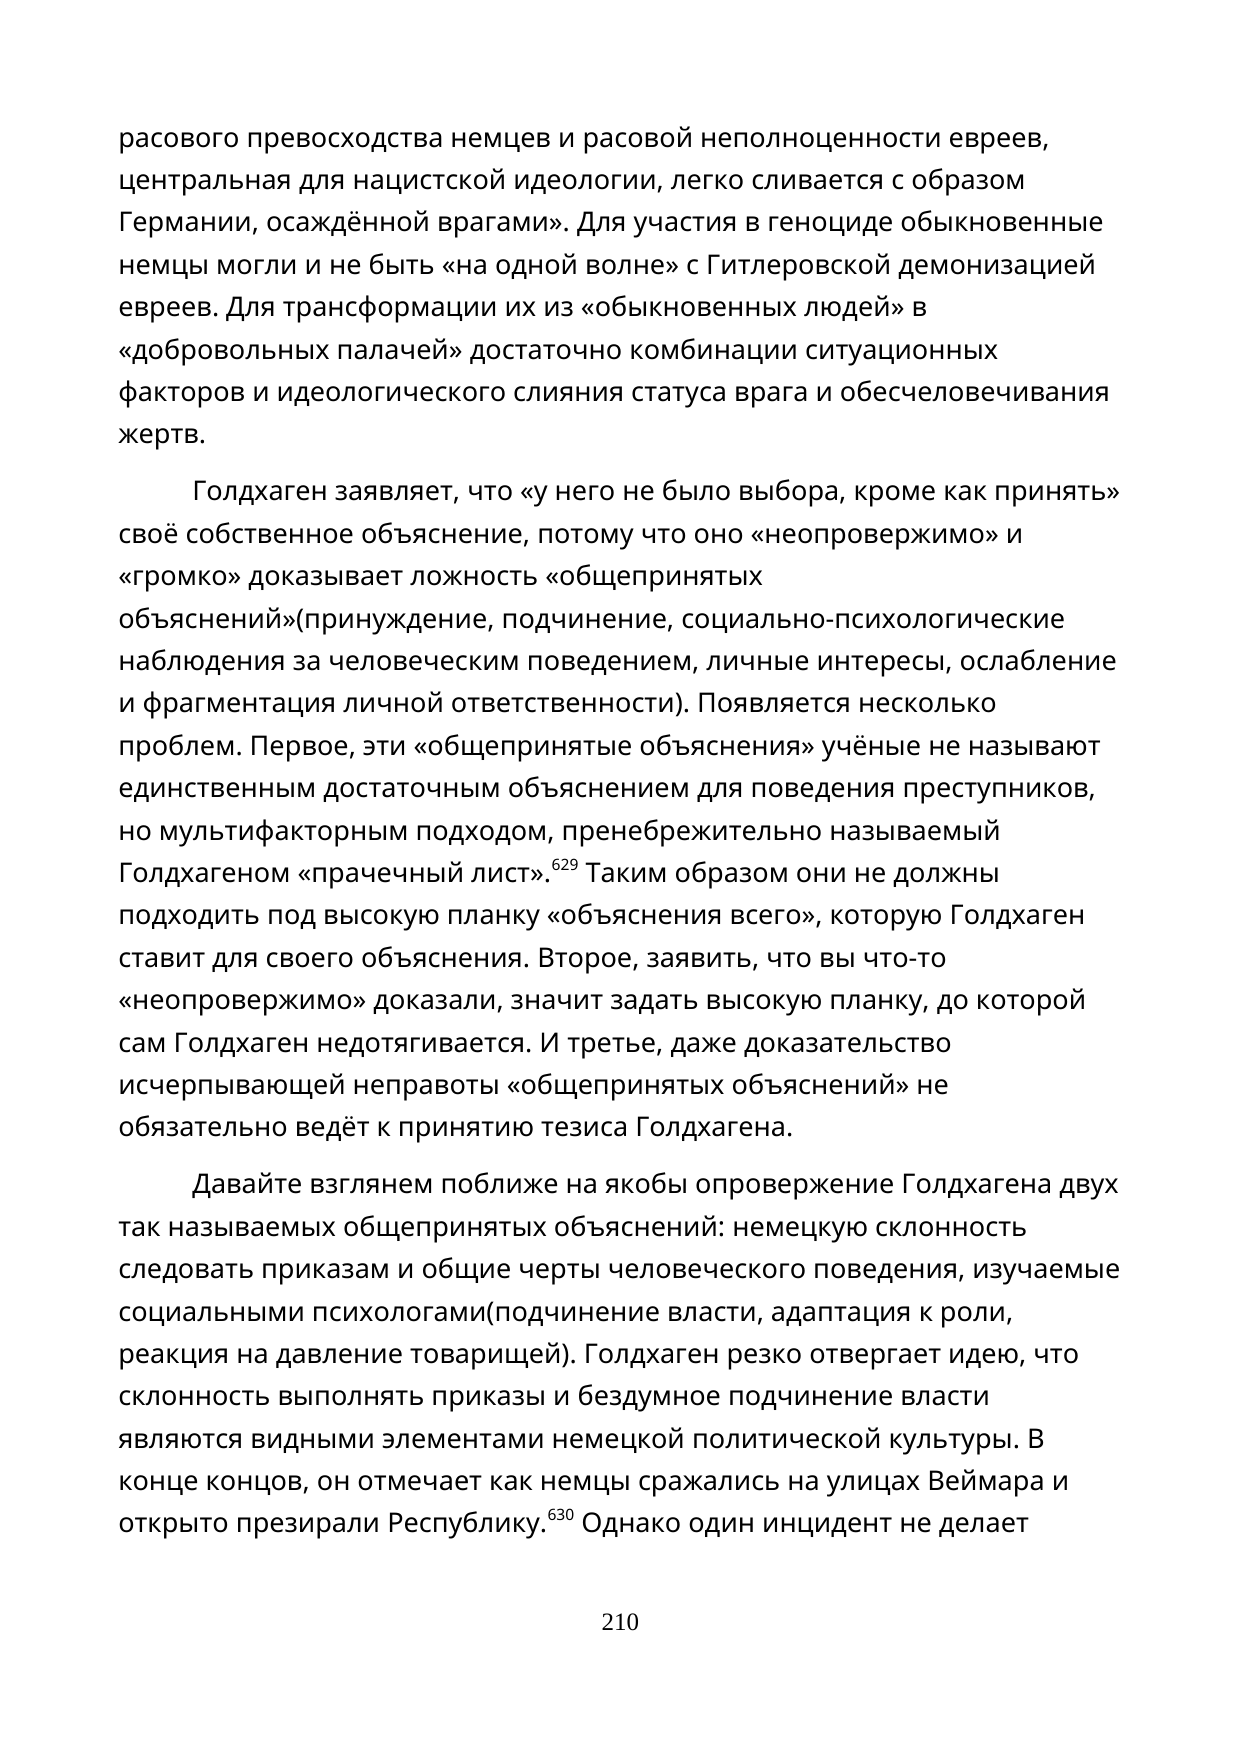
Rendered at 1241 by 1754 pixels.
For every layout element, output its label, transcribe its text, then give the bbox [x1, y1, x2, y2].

text Давайте взглянем поближе на якобы опровержение Голдхагена двух так называемых общепринятых объяснений: немецкую склонность следовать приказам и общие черты человеческого поведения, изучаемые социальными психологами(подчинение власти, адаптация к роли, реакция на давление товарищей). Голдхаген резко отвергает идею, что склонность выполнять приказы и бездумное подчинение власти являются видными элементами немецкой политической культуры. В конце концов, он отмечает как немцы сражались на улицах Веймара и открыто презирали Республику. Однако один инцидент не делает [118, 1165, 1122, 1541]
text Голдхаген заявляет, что «у него не было выбора, кроме как принять» своё собственное объяснение, потому что оно «неопровержимо» и «громко» доказывает ложность «общепринятых объяснений»(принуждение, подчинение, социально-психологические наблюдения за человеческим поведением, личные интересы, ослабление и фрагментация личной ответственности). Появляется несколько проблем. Первое, эти «общепринятые объяснения» учёные не называют единственным достаточным объяснением для поведения преступников, но мультифакторным подходом, пренебрежительно называемый Голдхагеном «прачечный лист». Таким образом они не должны подходить под высокую планку «объяснения всего», которую Голдхаген ставит для своего объяснения. Второе, заявить, что вы что-то «неопровержимо» доказали, значит задать высокую планку, до которой сам Голдхаген недотягивается. И третье, даже доказательство исчерпывающей неправоты «общепринятых объяснений» не обязательно ведёт к принятию тезиса Голдхагена. [118, 472, 1122, 1145]
text расового превосходства немцев и расовой неполноценности евреев, центральная для нацистской идеологии, легко сливается с образом Германии, осаждённой врагами». Для участия в геноциде обыкновенные немцы могли и не быть «на одной волне» с Гитлеровской демонизацией евреев. Для трансформации их из «обыкновенных людей» в «добровольных палачей» достаточно комбинации ситуационных факторов и идеологического слияния статуса врага и обесчеловечивания жертв. [118, 118, 1122, 452]
